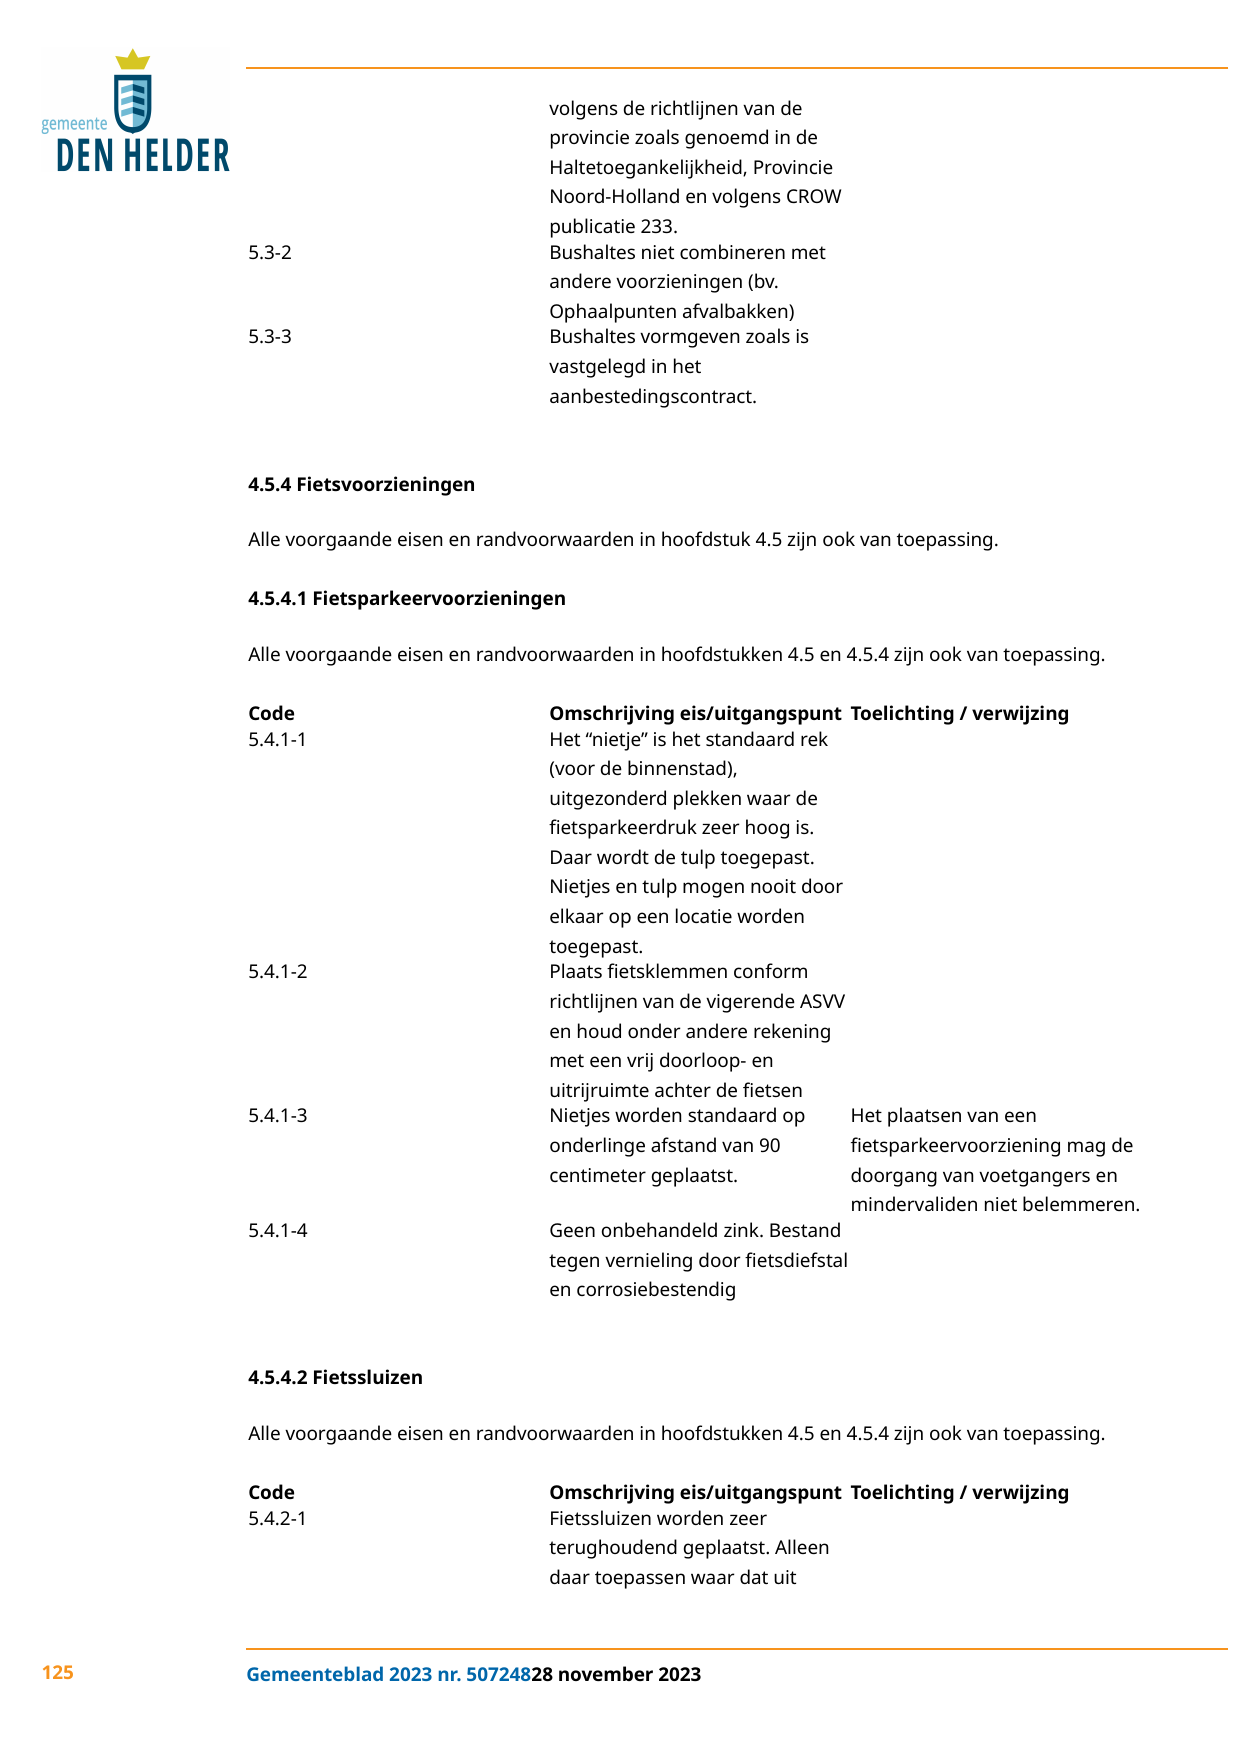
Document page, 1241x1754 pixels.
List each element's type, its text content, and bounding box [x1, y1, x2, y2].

picture [130, 157, 135, 172]
table_cell 5.4.1-3 [248, 1103, 549, 1217]
table_cell [850, 959, 1152, 1103]
picture [100, 154, 106, 172]
table_cell Bushaltes vormgeven zoals is vastgelegd in het aanbestedingscontract. [549, 324, 850, 409]
table_cell [248, 95, 549, 239]
text 4.5.4.2 Fietssluizen [248, 1364, 1152, 1390]
picture [41, 47, 231, 172]
table_header Omschrijving eis/uitgangspunt [549, 700, 850, 726]
table_cell 5.4.1-4 [248, 1217, 549, 1302]
table_cell Geen onbehandeld zink. Bestand tegen vernieling door fietsdiefstal en corrosiebestendig [549, 1217, 850, 1302]
picture [182, 144, 187, 165]
table_cell Nietjes worden standaard op onderlinge afstand van 90 centimeter geplaatst. [549, 1103, 850, 1217]
table_cell [850, 1505, 1152, 1590]
table_header Omschrijving eis/uitgangspunt [549, 1479, 850, 1505]
table_cell Het plaatsen van een fietsparkeervoorziening mag de doorgang van voetgangers en mindervaliden niet belemmeren. [850, 1103, 1152, 1217]
table_cell [850, 324, 1152, 409]
table_cell Het “nietje” is het standaard rek (voor de binnenstad), uitgezonderd plekken waar de fietsparkeerdruk zeer hoog is. Daar wordt de tulp toegepast. Nietjes en tulp mogen nooit door elkaar op een locatie worden toegepast. [549, 726, 850, 959]
table_cell Bushaltes niet combineren met andere voorzieningen (bv. Ophaalpunten afvalbakken) [549, 239, 850, 324]
text 4.5.4.1 Fietsparkeervoorzieningen [248, 586, 1152, 611]
table_cell Fietssluizen worden zeer terughoudend geplaatst. Alleen daar toepassen waar dat uit [549, 1505, 850, 1590]
table_cell 5.3-3 [248, 324, 549, 409]
table_cell [850, 726, 1152, 959]
text 4.5.4 Fietsvoorzieningen [248, 471, 1152, 497]
text Alle voorgaande eisen en randvoorwaarden in hoofdstuk 4.5 zijn ook van toepassing. [248, 526, 1152, 552]
text Alle voorgaande eisen en randvoorwaarden in hoofdstukken 4.5 en 4.5.4 zijn ook van toepassing. [248, 641, 1152, 667]
table_cell 5.4.1-2 [248, 959, 549, 1103]
table_cell 5.4.1-1 [248, 726, 549, 959]
table_header Code [248, 700, 549, 726]
table_cell Plaats fietsklemmen conform richtlijnen van de vigerende ASVV en houd onder andere rekening met een vrij doorloop- en uitrijruimte achter de fietsen [549, 959, 850, 1103]
picture [63, 144, 68, 165]
table_cell [850, 239, 1152, 324]
text Alle voorgaande eisen en randvoorwaarden in hoofdstukken 4.5 en 4.5.4 zijn ook van toepassing. [248, 1420, 1152, 1446]
table_cell [850, 1217, 1152, 1302]
table_cell volgens de richtlijnen van de provincie zoals genoemd in de Haltetoegankelijkheid, Provincie Noord-Holland en volgens CROW publicatie 233. [549, 95, 850, 239]
table_cell [850, 95, 1152, 239]
table_header Toelichting / verwijzing [850, 1479, 1152, 1505]
table_header Toelichting / verwijzing [850, 700, 1152, 726]
picture [220, 160, 224, 172]
table_cell 5.3-2 [248, 239, 549, 324]
table_cell 5.4.2-1 [248, 1505, 549, 1590]
table_header Code [248, 1479, 549, 1505]
